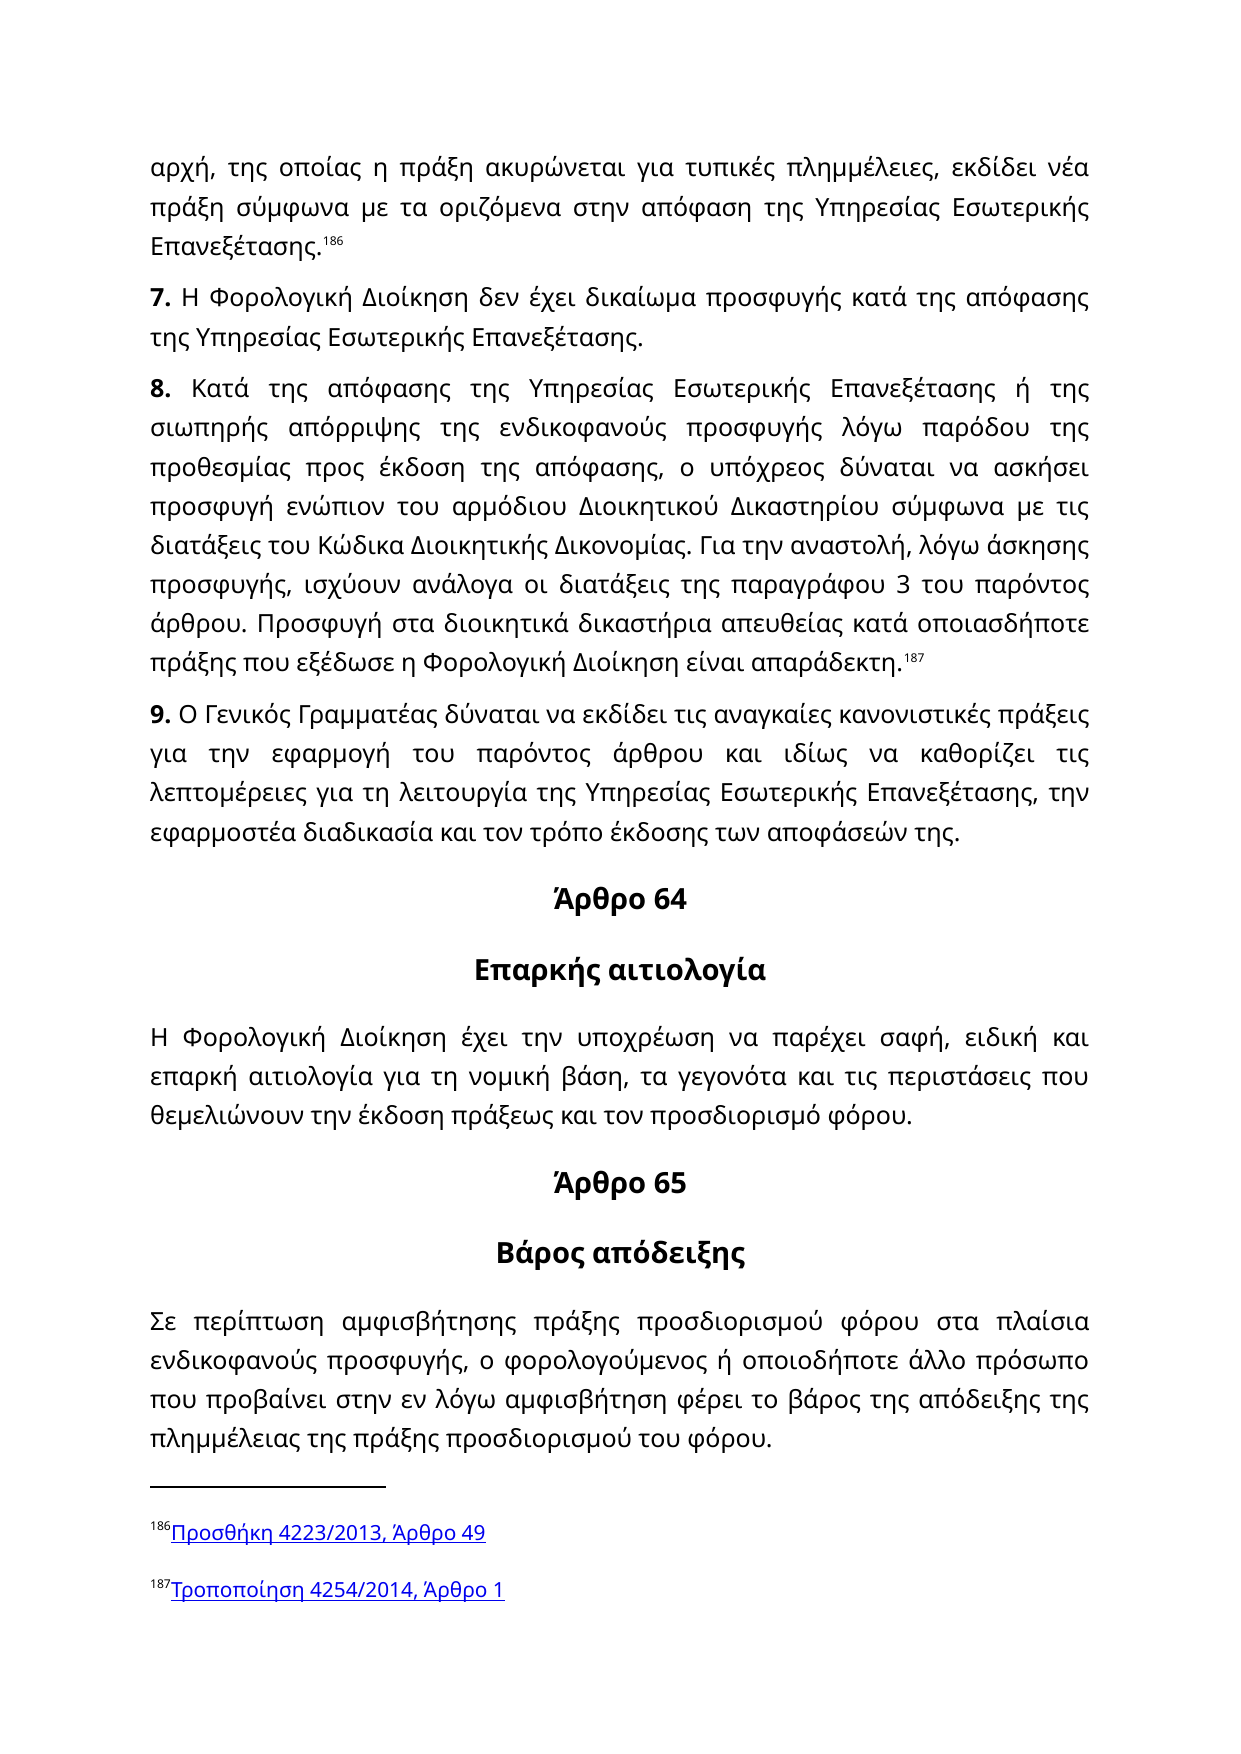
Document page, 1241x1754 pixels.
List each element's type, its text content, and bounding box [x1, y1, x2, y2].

text αρχή, της οποίας η πράξη ακυρώνεται για τυπικές πλημμέλειες, εκδίδει νέα πράξη σύμφωνα με τα οριζόμενα στην απόφαση της Υπηρεσίας Εσωτερικής Επανεξέτασης. [150, 150, 1090, 262]
text Προσθήκη 4223/2013, Άρθρο 49 [150, 1518, 1090, 1546]
subtitle Βάρος απόδειξης [150, 1233, 1090, 1272]
text Η Φορολογική Διοίκηση έχει την υποχρέωση να παρέχει σαφή, ειδική και επαρκή αιτιολογία για τη νομική βάση, τα γεγονότα και τις περιστάσεις που θεμελιώνουν την έκδοση πράξεως και τον προσδιορισμό φόρου. [150, 1019, 1090, 1132]
subtitle Άρθρο 64 [150, 878, 1090, 918]
subtitle Επαρκής αιτιολογία [150, 949, 1090, 989]
subtitle Άρθρο 65 [150, 1162, 1090, 1202]
text Σε περίπτωση αμφισβήτησης πράξης προσδιορισμού φόρου στα πλαίσια ενδικοφανούς προσφυγής, ο φορολογούμενος ή οποιοδήποτε άλλο πρόσωπο που προβαίνει στην εν λόγω αμφισβήτηση φέρει το βάρος της απόδειξης της πλημμέλειας της πράξης προσδιορισμού του φόρου. [150, 1303, 1090, 1455]
text 8. Κατά της απόφασης της Υπηρεσίας Εσωτερικής Επανεξέτασης ή της σιωπηρής απόρριψης της ενδικοφανούς προσφυγής λόγω παρόδου της προθεσμίας προς έκδοση της απόφασης, ο υπόχρεος δύναται να ασκήσει προσφυγή ενώπιον του αρμόδιου Διοικητικού Δικαστηρίου σύμφωνα με τις διατάξεις του Κώδικα Διοικητικής Δικονομίας. Για την αναστολή, λόγω άσκησης προσφυγής, ισχύουν ανάλογα οι διατάξεις της παραγράφου 3 του παρόντος άρθρου. Προσφυγή στα διοικητικά δικαστήρια απευθείας κατά οποιασδήποτε πράξης που εξέδωσε η Φορολογική Διοίκηση είναι απαράδεκτη. [150, 371, 1090, 679]
text 7. Η Φορολογική Διοίκηση δεν έχει δικαίωμα προσφυγής κατά της απόφασης της Υπηρεσίας Εσωτερικής Επανεξέτασης. [150, 280, 1090, 353]
text 9. Ο Γενικός Γραμματέας δύναται να εκδίδει τις αναγκαίες κανονιστικές πράξεις για την εφαρμογή του παρόντος άρθρου και ιδίως να καθορίζει τις λεπτομέρειες για τη λειτουργία της Υπηρεσίας Εσωτερικής Επανεξέτασης, την εφαρμοστέα διαδικασία και τον τρόπο έκδοσης των αποφάσεών της. [150, 697, 1090, 848]
text Τροποποίηση 4254/2014, Άρθρο 1 [150, 1576, 1090, 1604]
